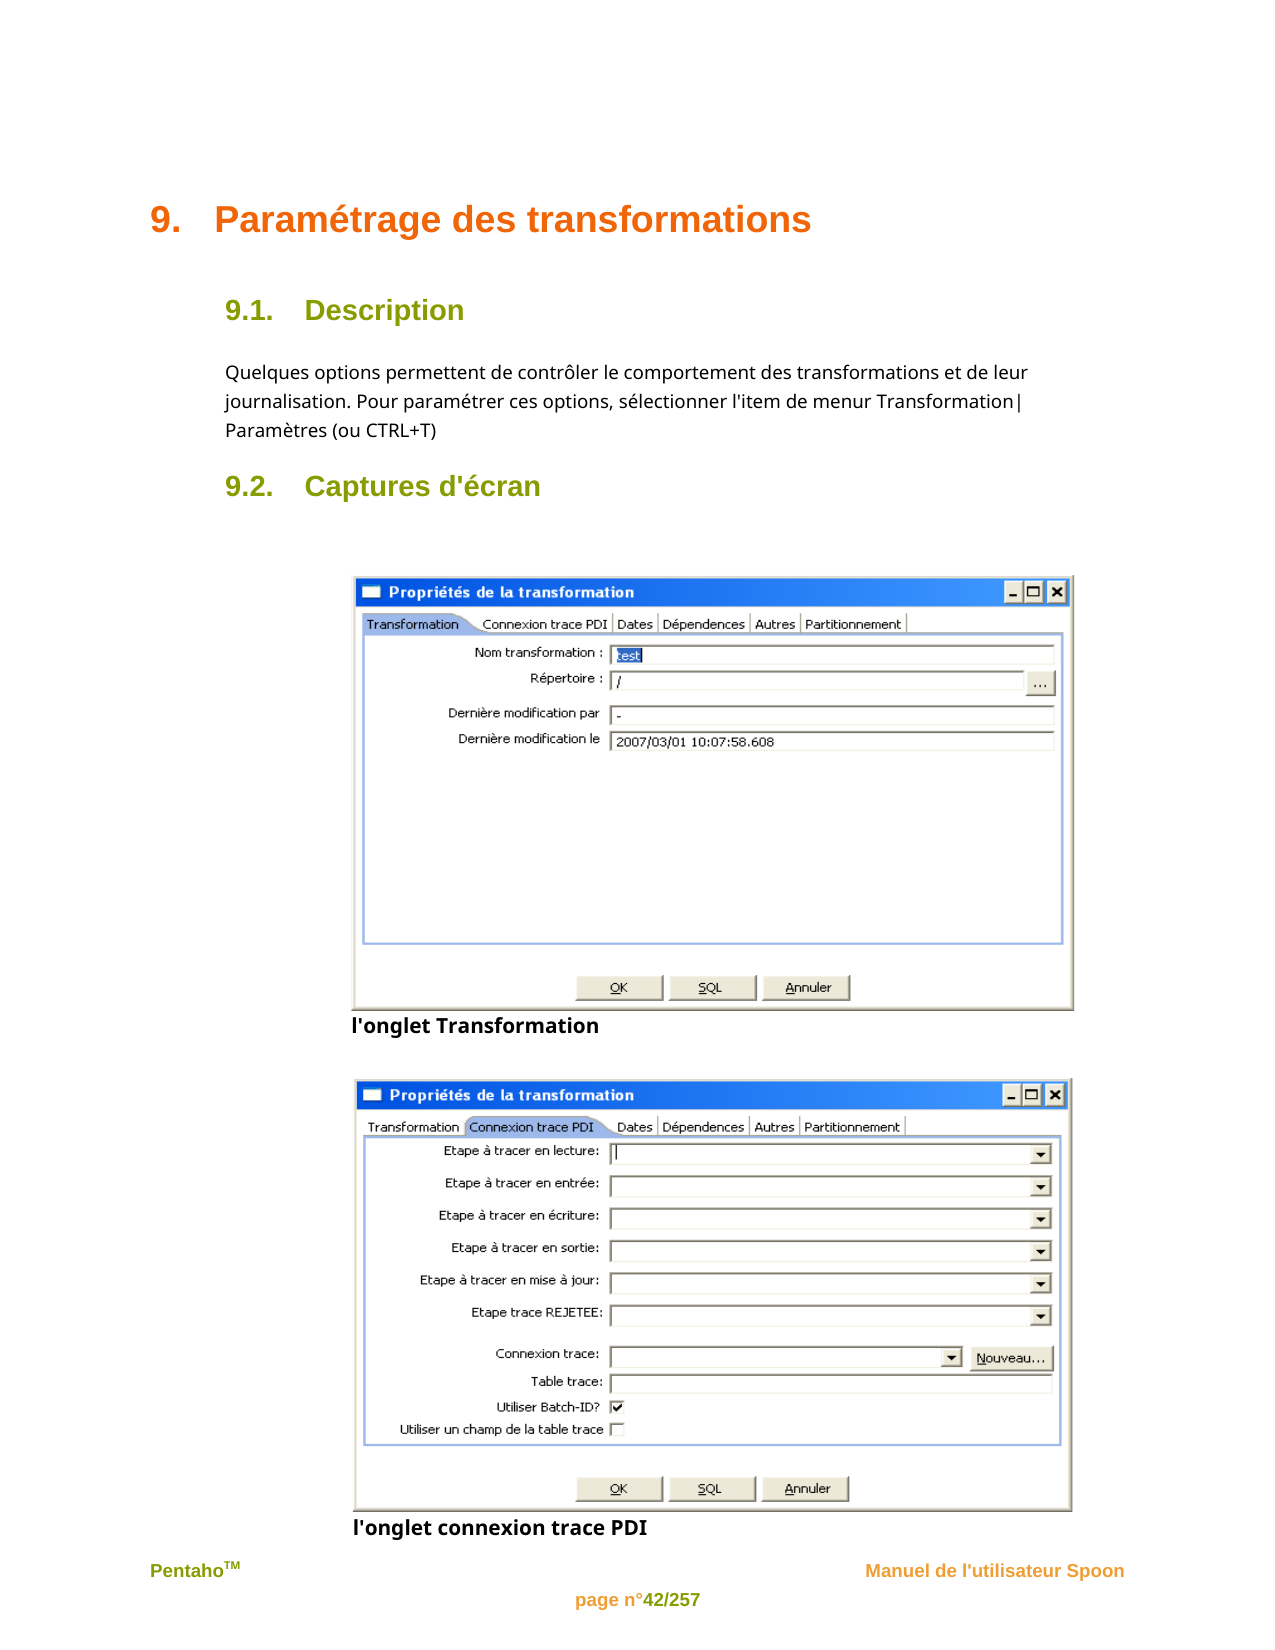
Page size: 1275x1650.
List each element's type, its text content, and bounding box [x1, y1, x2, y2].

subtitle Description [225, 297, 1125, 326]
picture [351, 575, 1075, 1011]
picture [352, 1078, 1073, 1512]
subtitle [274, 544, 1001, 1041]
text Quelques options permettent de contrôler le comportement des transformations et de leur journalisation. Pour paramétrer ces options, sélectionner l'item de menur Transformation|Paramètres (ou CTRL+T) [225, 356, 1125, 443]
text l'onglet Transformation [351, 1011, 999, 1040]
subtitle Paramétrage des transformations [150, 209, 1125, 238]
text l'onglet connexion trace PDI [353, 1512, 997, 1541]
subtitle Captures d'écran [225, 473, 1125, 502]
